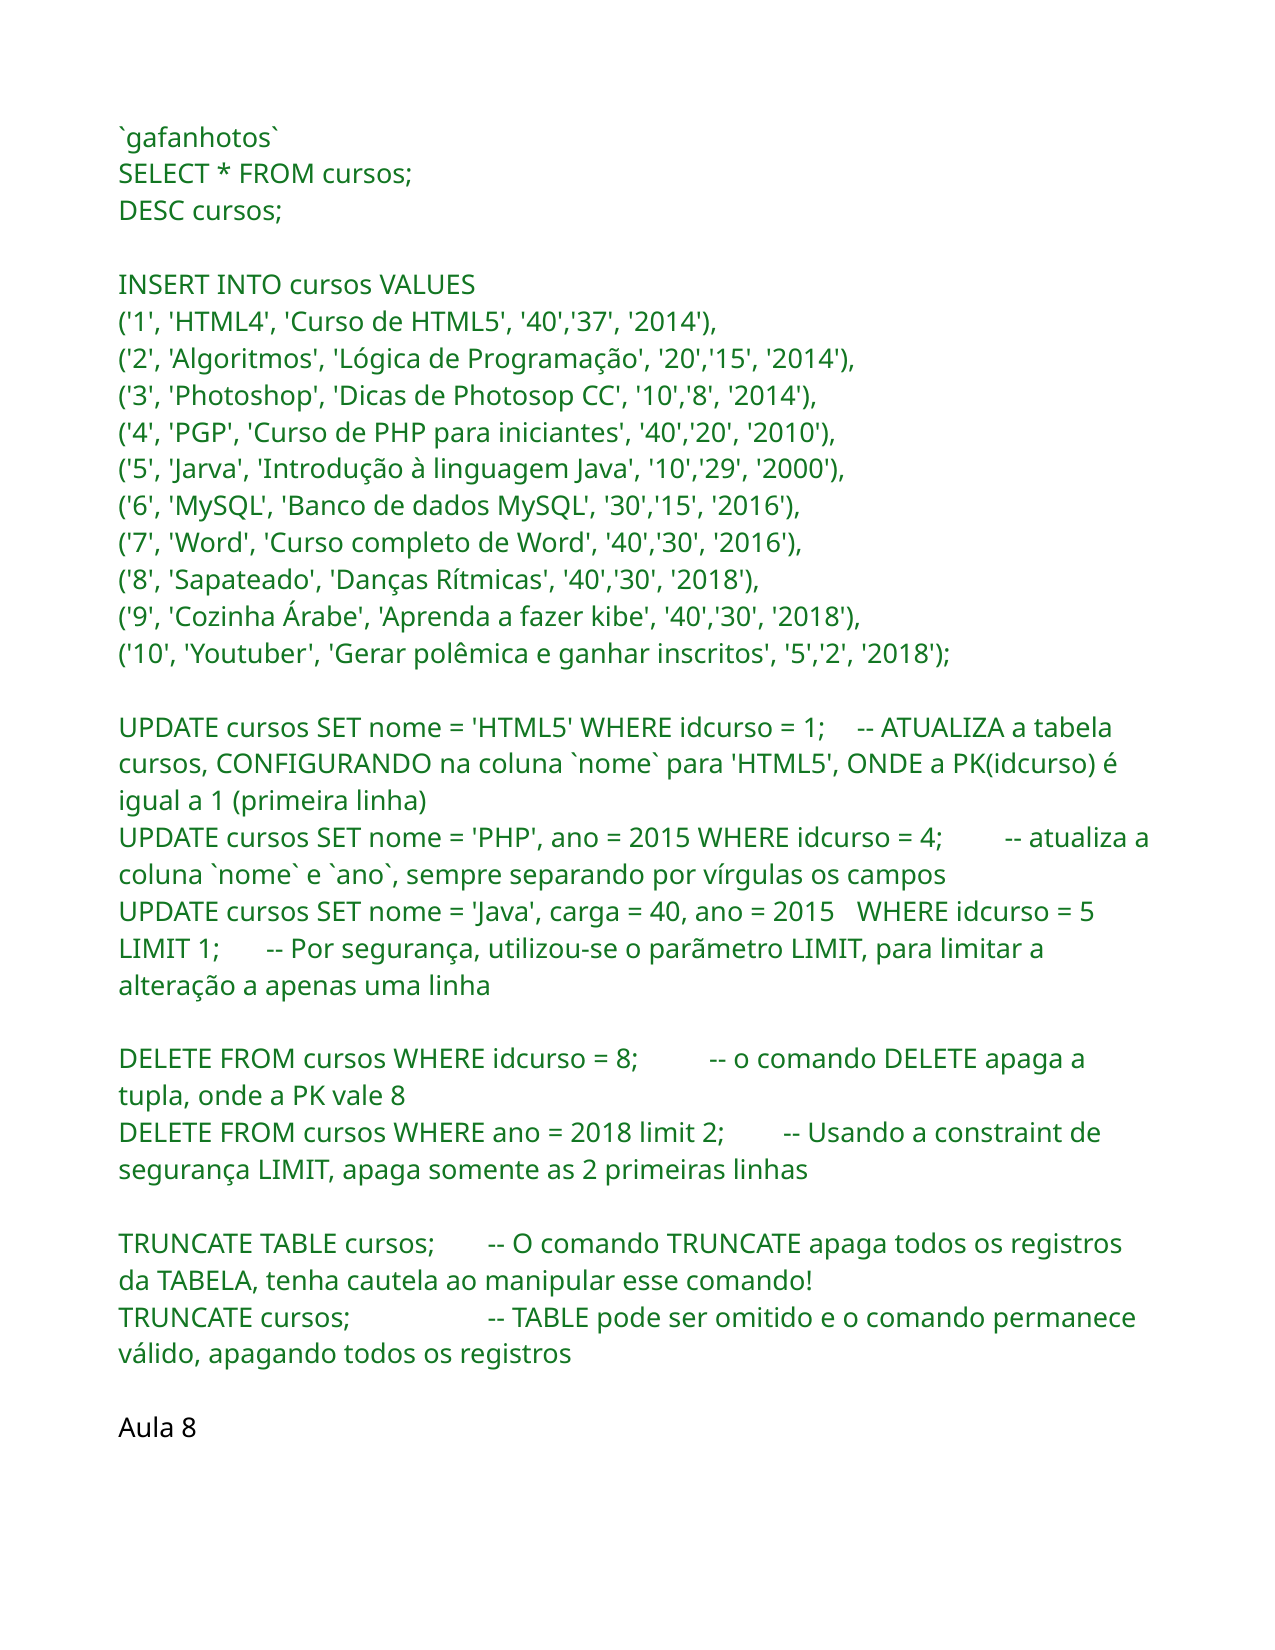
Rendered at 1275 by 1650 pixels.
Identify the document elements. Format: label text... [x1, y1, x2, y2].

text `gafanhotos` SELECT * FROM cursos; DESC cursos; INSERT INTO cursos VALUES ('1', 'HTML4', 'Curso de HTML5', '40','37', '2014'), ('2', 'Algoritmos', 'Lógica de Programação', '20','15', '2014'), ('3', 'Photoshop', 'Dicas de Photosop CC', '10','8', '2014'), ('4', 'PGP', 'Curso de PHP para iniciantes', '40','20', '2010'), ('5', 'Jarva', 'Introdução à linguagem Java', '10','29', '2000'), ('6', 'MySQL', 'Banco de dados MySQL', '30','15', '2016'), ('7', 'Word', 'Curso completo de Word', '40','30', '2016'), ('8', 'Sapateado', 'Danças Rítmicas', '40','30', '2018'), ('9', 'Cozinha Árabe', 'Aprenda a fazer kibe', '40','30', '2018'), ('10', 'Youtuber', 'Gerar polêmica e ganhar inscritos', '5','2', '2018'); UPDATE cursos SET nome = 'HTML5' WHERE idcurso = 1; -- ATUALIZA a tabela cursos, CONFIGURANDO na coluna `nome` para 'HTML5', ONDE a PK(idcurso) é igual a 1 (primeira linha) UPDATE cursos SET nome = 'PHP', ano = 2015 WHERE idcurso = 4; -- atualiza a coluna `nome` e `ano`, sempre separando por vírgulas os campos UPDATE cursos SET nome = 'Java', carga = 40, ano = 2015 WHERE idcurso = 5 LIMIT 1; -- Por segurança, utilizou-se o parãmetro LIMIT, para limitar a alteração a apenas uma linha DELETE FROM cursos WHERE idcurso = 8; -- o comando DELETE apaga a tupla, onde a PK vale 8 DELETE FROM cursos WHERE ano = 2018 limit 2; -- Usando a constraint de segurança LIMIT, apaga somente as 2 primeiras linhas TRUNCATE TABLE cursos; -- O comando TRUNCATE apaga todos os registros da TABELA, tenha cautela ao manipular esse comando! TRUNCATE cursos; -- TABLE pode ser omitido e o comando permanece válido, apagando todos os registros [118, 118, 1157, 1372]
text Aula 8 [118, 1409, 1157, 1446]
